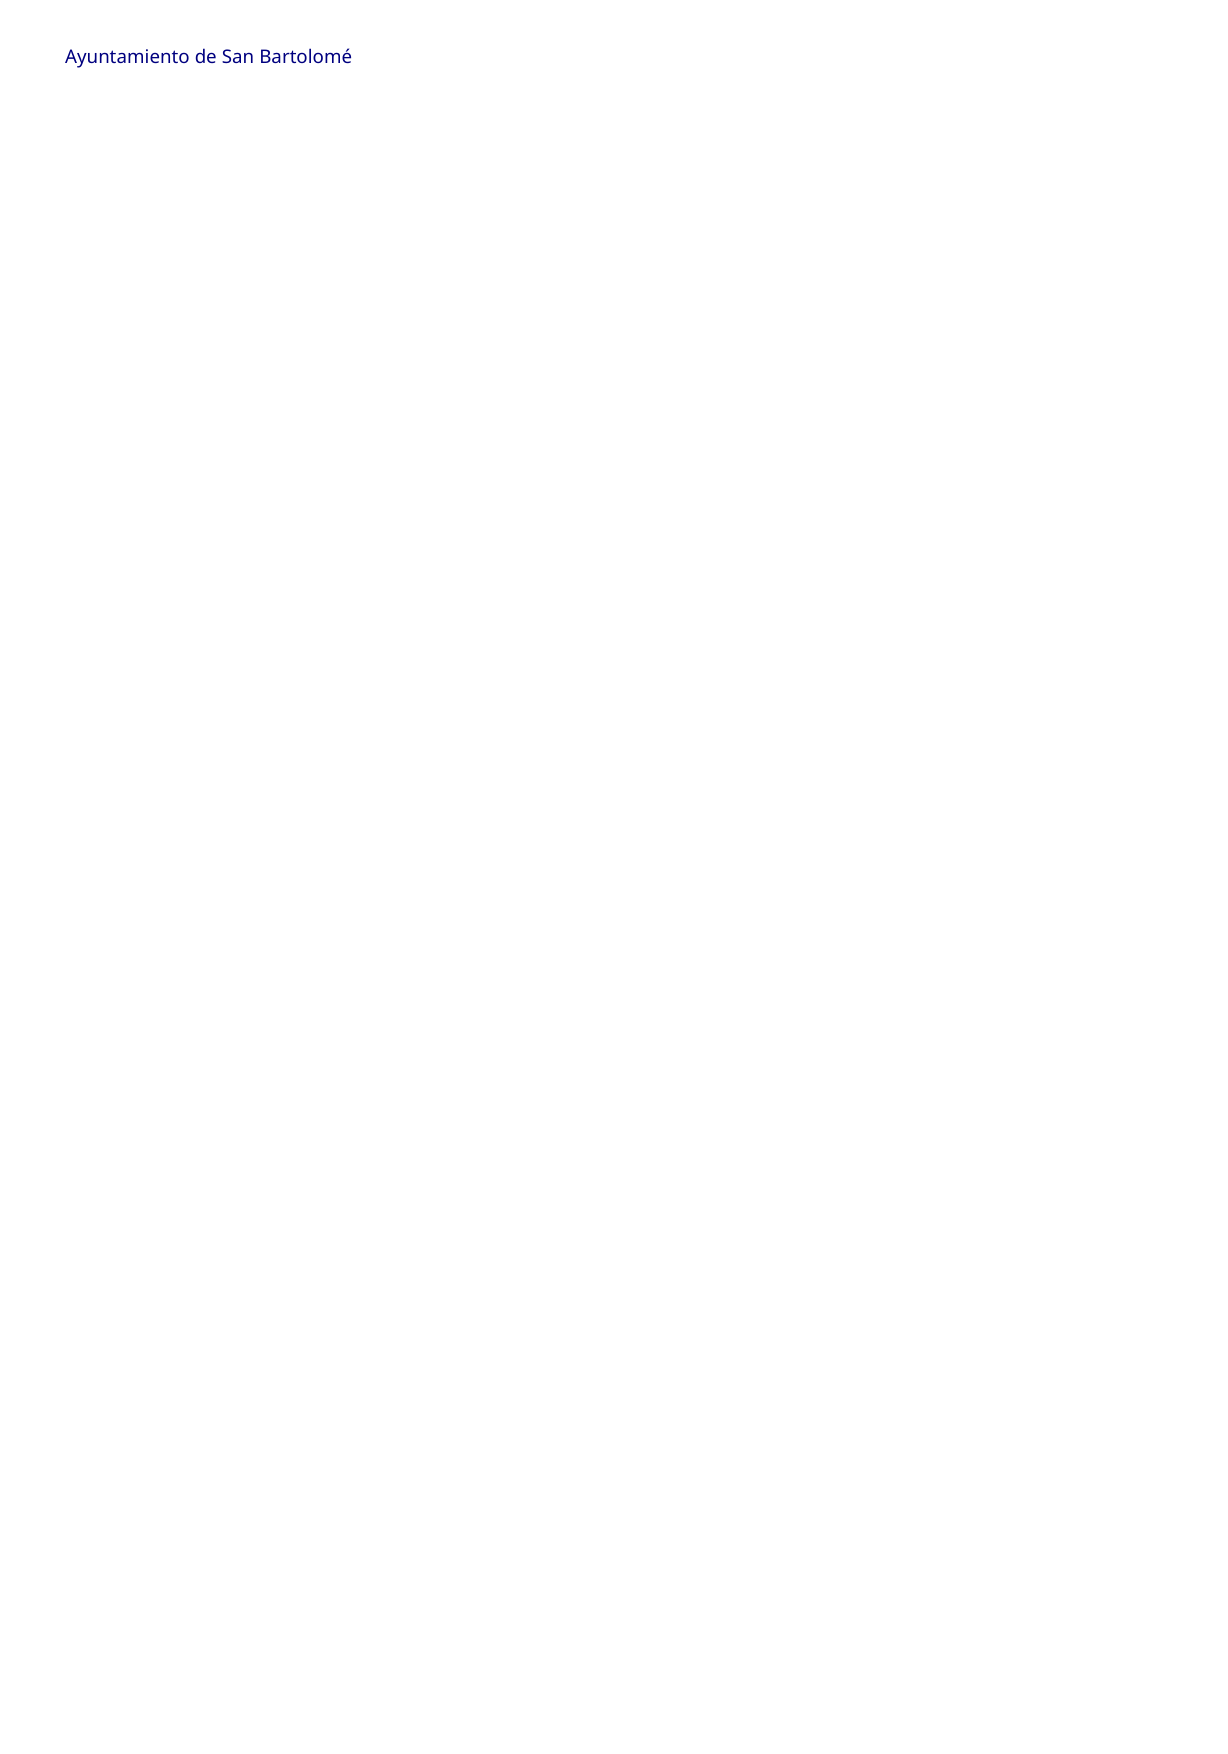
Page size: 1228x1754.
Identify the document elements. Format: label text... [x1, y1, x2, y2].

text Ayuntamiento de San Bartolomé [65, 44, 1185, 69]
